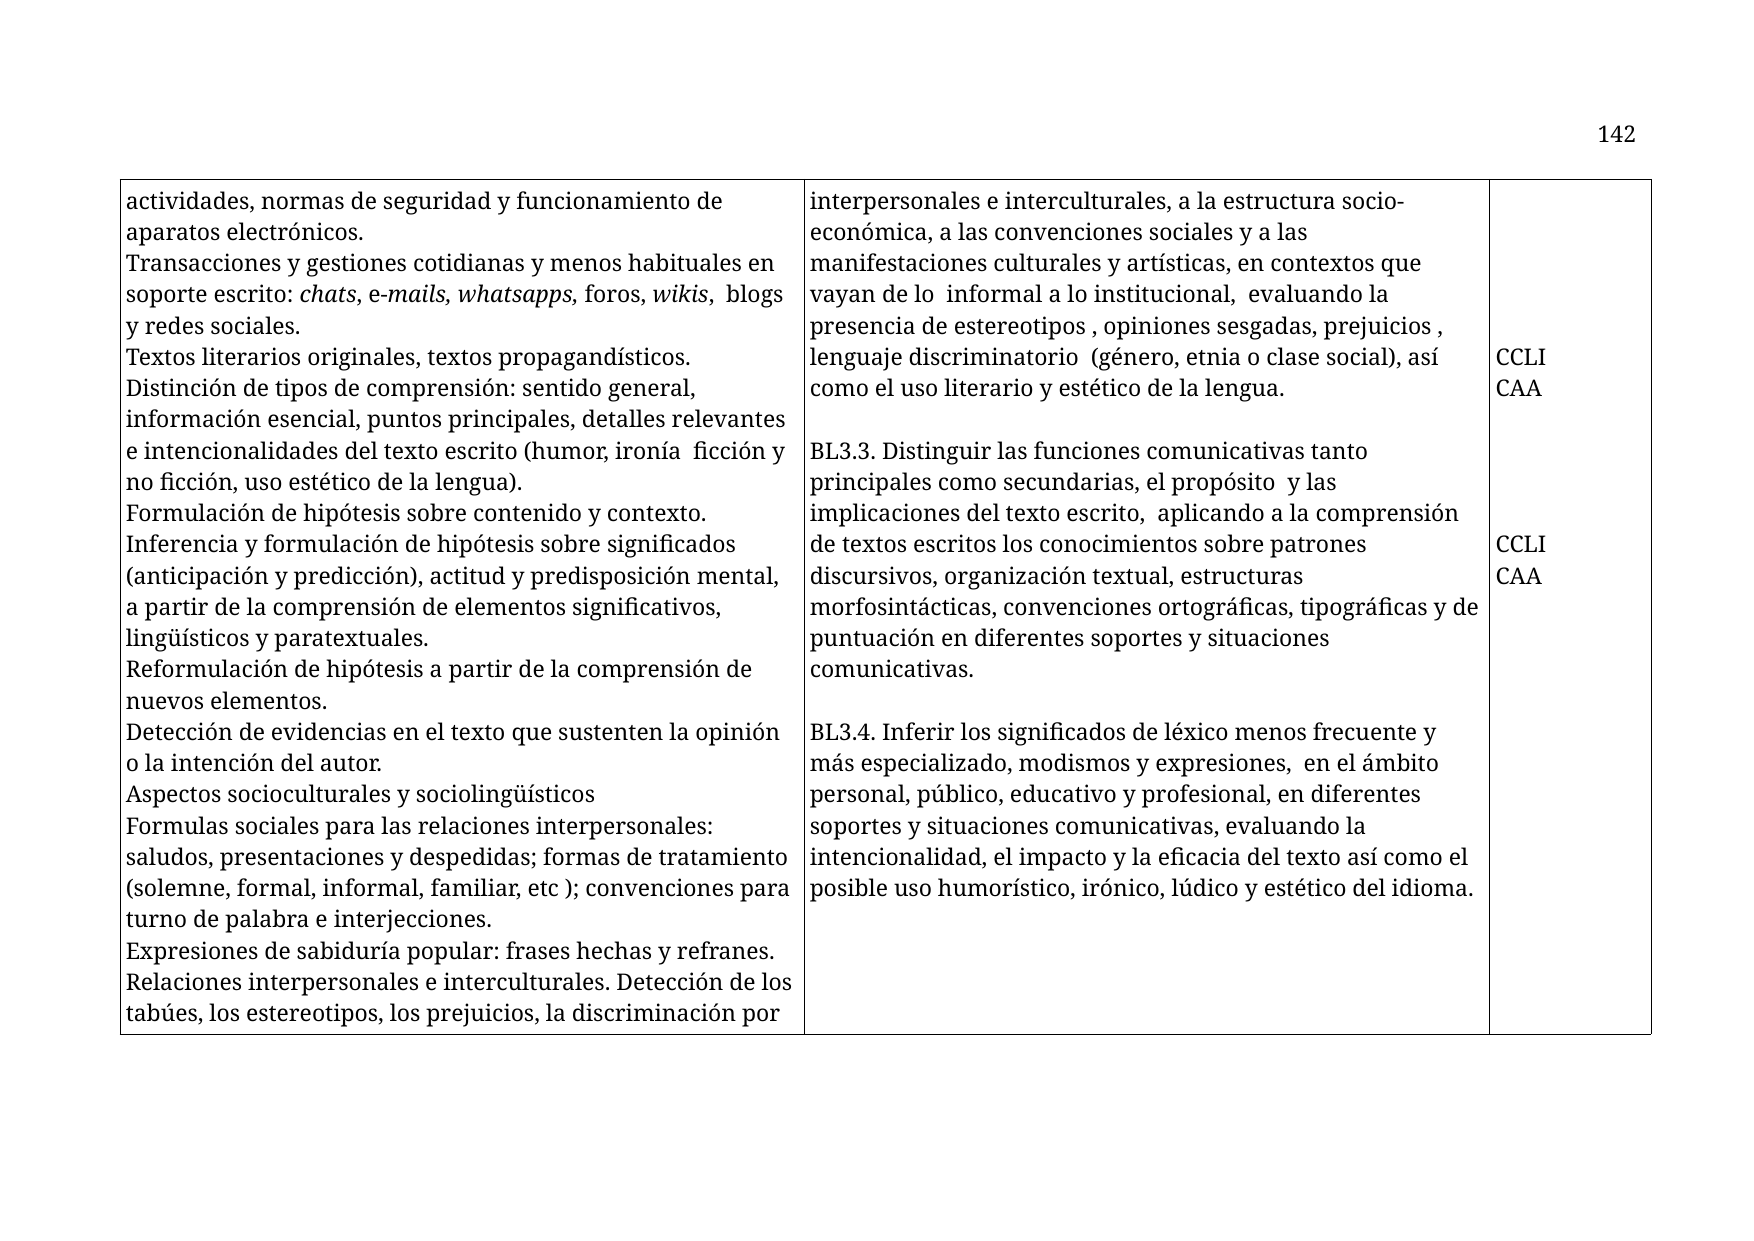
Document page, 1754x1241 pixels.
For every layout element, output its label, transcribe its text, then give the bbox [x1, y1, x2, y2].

table_cell CCLI CAA CCLI CAA [1490, 180, 1651, 1034]
table_cell actividades, normas de seguridad y funcionamiento de aparatos electrónicos. Transacciones y gestiones cotidianas y menos habituales en soporte escrito: chats, e-mails, whatsapps, foros, wikis, blogs y redes sociales. Textos literarios originales, textos propagandísticos. Distinción de tipos de comprensión: sentido general, información esencial, puntos principales, detalles relevantes e intencionalidades del texto escrito (humor, ironía ficción y no ficción, uso estético de la lengua). Formulación de hipótesis sobre contenido y contexto. Inferencia y formulación de hipótesis sobre significados (anticipación y predicción), actitud y predisposición mental, a partir de la comprensión de elementos significativos, lingüísticos y paratextuales. Reformulación de hipótesis a partir de la comprensión de nuevos elementos. Detección de evidencias en el texto que sustenten la opinión o la intención del autor. Aspectos socioculturales y sociolingüísticos Formulas sociales para las relaciones interpersonales: saludos, presentaciones y despedidas; formas de tratamiento (solemne, formal, informal, familiar, etc ); convenciones para turno de palabra e interjecciones. Expresiones de sabiduría popular: frases hechas y refranes. Relaciones interpersonales e interculturales. Detección de los tabúes, los estereotipos, los prejuicios, la discriminación por [121, 180, 804, 1034]
table_cell interpersonales e interculturales, a la estructura socio-económica, a las convenciones sociales y a las manifestaciones culturales y artísticas, en contextos que vayan de lo informal a lo institucional, evaluando la presencia de estereotipos , opiniones sesgadas, prejuicios , lenguaje discriminatorio (género, etnia o clase social), así como el uso literario y estético de la lengua. BL3.3. Distinguir las funciones comunicativas tanto principales como secundarias, el propósito y las implicaciones del texto escrito, aplicando a la comprensión de textos escritos los conocimientos sobre patrones discursivos, organización textual, estructuras morfosintácticas, convenciones ortográficas, tipográficas y de puntuación en diferentes soportes y situaciones comunicativas. BL3.4. Inferir los significados de léxico menos frecuente y más especializado, modismos y expresiones, en el ámbito personal, público, educativo y profesional, en diferentes soportes y situaciones comunicativas, evaluando la intencionalidad, el impacto y la eficacia del texto así como el posible uso humorístico, irónico, lúdico y estético del idioma. [805, 180, 1489, 1034]
